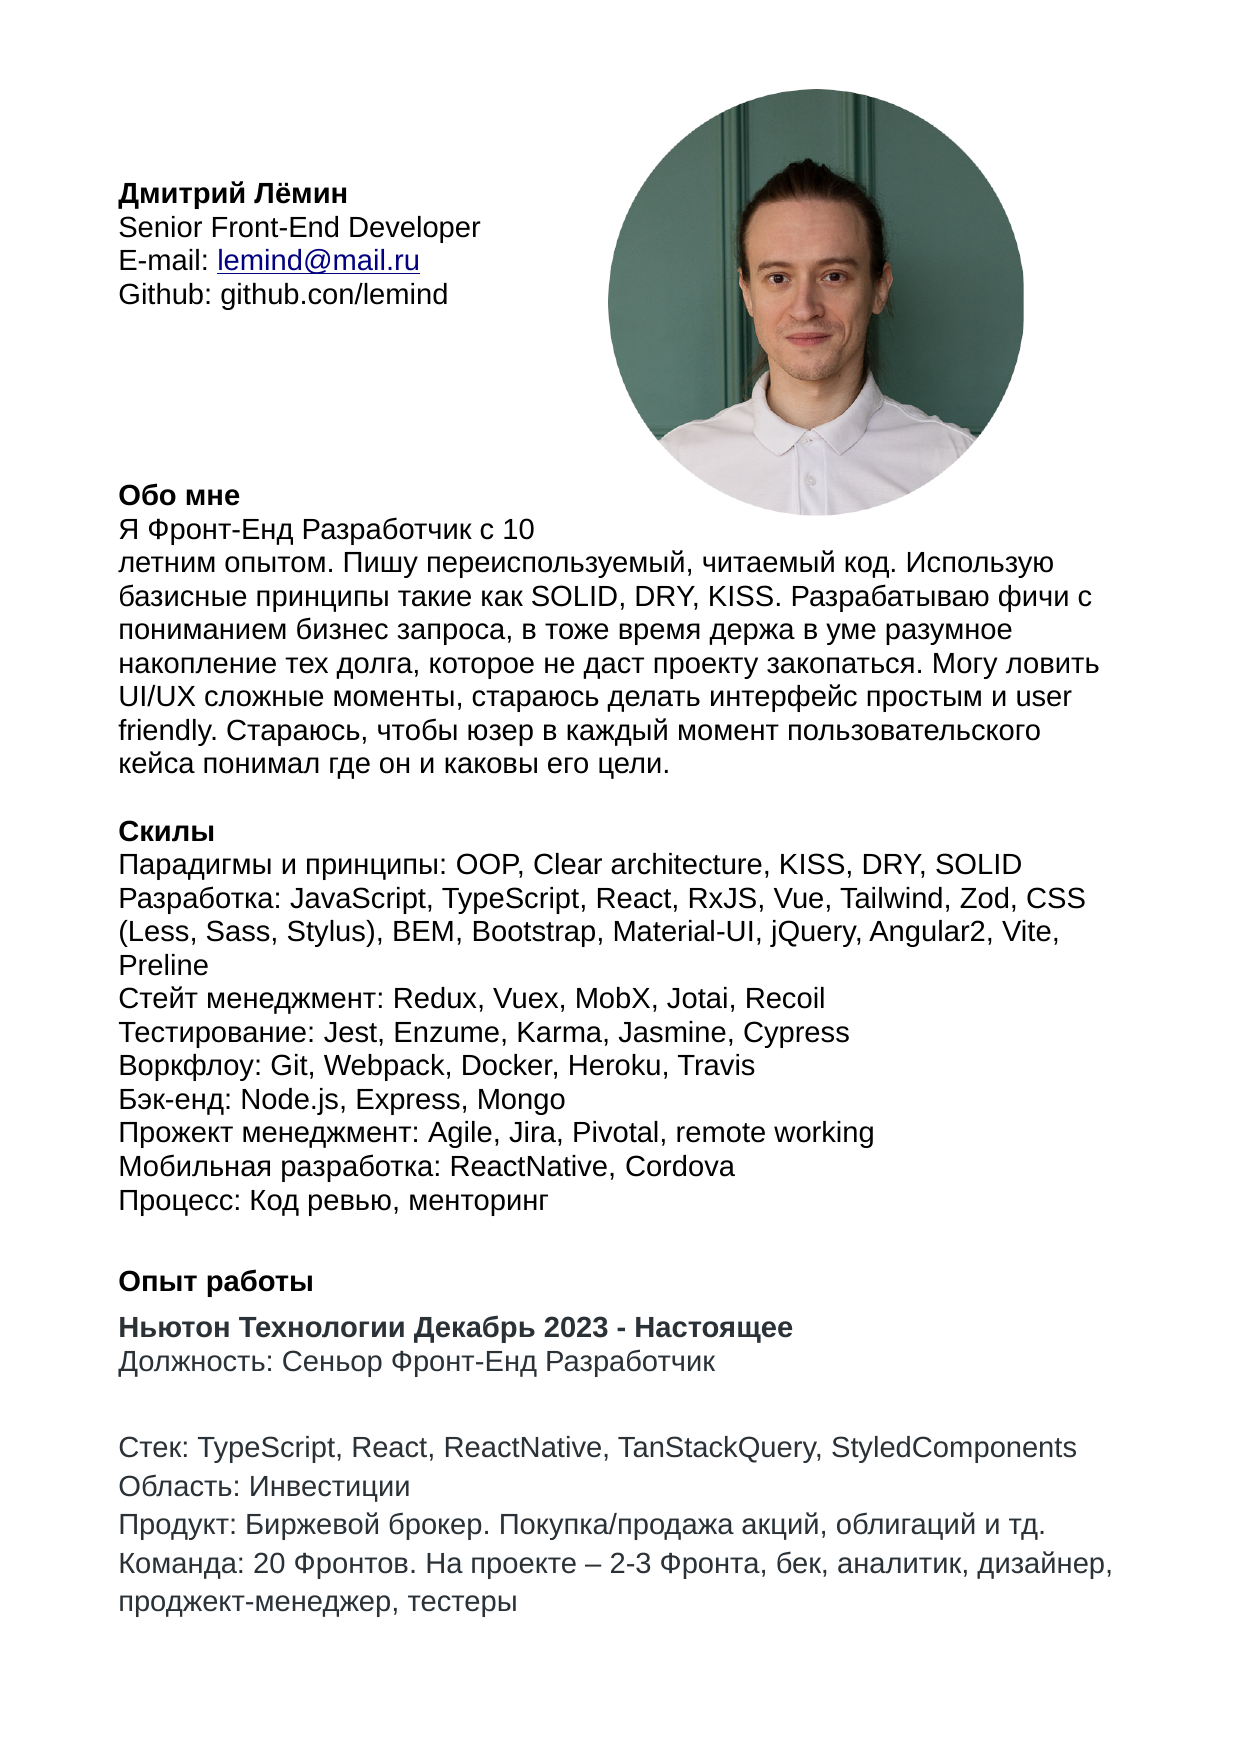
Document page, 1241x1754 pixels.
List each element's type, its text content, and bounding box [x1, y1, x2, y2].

text [1024, 210, 1122, 243]
text Разработка: JavaScript, TypeScript, React, RxJS, Vue, Tailwind, Zod, CSS (Less, Sass, Stylus), BEM, Bootstrap, Material-UI, jQuery, Angular2, Vite, Preline [118, 881, 1122, 981]
text Мобильная разработка: ReactNative, Cordova [118, 1149, 1122, 1183]
text Github: github.con/lemind [118, 277, 607, 311]
text Воркфлоу: Git, Webpack, Docker, Heroku, Travis [118, 1048, 1122, 1082]
text Тестирование: Jest, Enzume, Karma, Jasmine, Cypress [118, 1015, 1122, 1048]
text Бэк-енд: Node.js, Express, Mongo [118, 1082, 1122, 1116]
picture [607, 88, 1024, 516]
text Ньютон Технологии Декабрь 2023 - Настоящее [118, 1310, 1122, 1344]
text [1024, 243, 1122, 277]
text Я Фронт-Енд Разработчик с 10 летним опытом. Пишу переиспользуемый, читаемый код. Использую базисные принципы такие как SOLID, DRY, KISS. Разрабатываю фичи с пониманием бизнес запроса, в тоже время держа в уме разумное накопление тех долга, которое не даст проекту закопаться. Могу ловить UI/UX сложные моменты, стараюсь делать интерфейс простым и user friendly. Стараюсь, чтобы юзер в каждый момент пользовательского кейса понимал где он и каковы его цели. [118, 512, 1122, 780]
subtitle Опыт работы [118, 1264, 1122, 1298]
text Процесс: Код ревью, менторинг [118, 1183, 1122, 1216]
text [1024, 176, 1122, 210]
text Обо мне [118, 478, 607, 512]
text [1024, 277, 1122, 311]
text Дмитрий Лёмин [118, 176, 607, 210]
text Должность: Сеньор Фронт-Енд Разработчик [118, 1344, 1122, 1377]
text Стейт менеджмент: Redux, Vuex, MobX, Jotai, Recoil [118, 981, 1122, 1015]
text [1024, 478, 1122, 512]
text E-mail: lemind@mail.ru [118, 243, 607, 277]
text Парадигмы и принципы: OOP, Clear architecture, KISS, DRY, SOLID [118, 847, 1122, 881]
text Команда: 20 Фронтов. На проекте – 2-3 Фронта, бек, аналитик, дизайнер, проджект-менеджер, тестеры [118, 1546, 1122, 1618]
text Стек: TypeScript, React, ReactNative, TanStackQuery, StyledComponents Область: Инвестиции Продукт: Биржевой брокер. Покупка/продажа акций, облигаций и тд. [118, 1392, 1122, 1541]
text Скилы [118, 814, 1122, 847]
text Senior Front-End Developer [118, 210, 607, 243]
text Прожект менеджмент: Agile, Jira, Pivotal, remote working [118, 1116, 1122, 1149]
